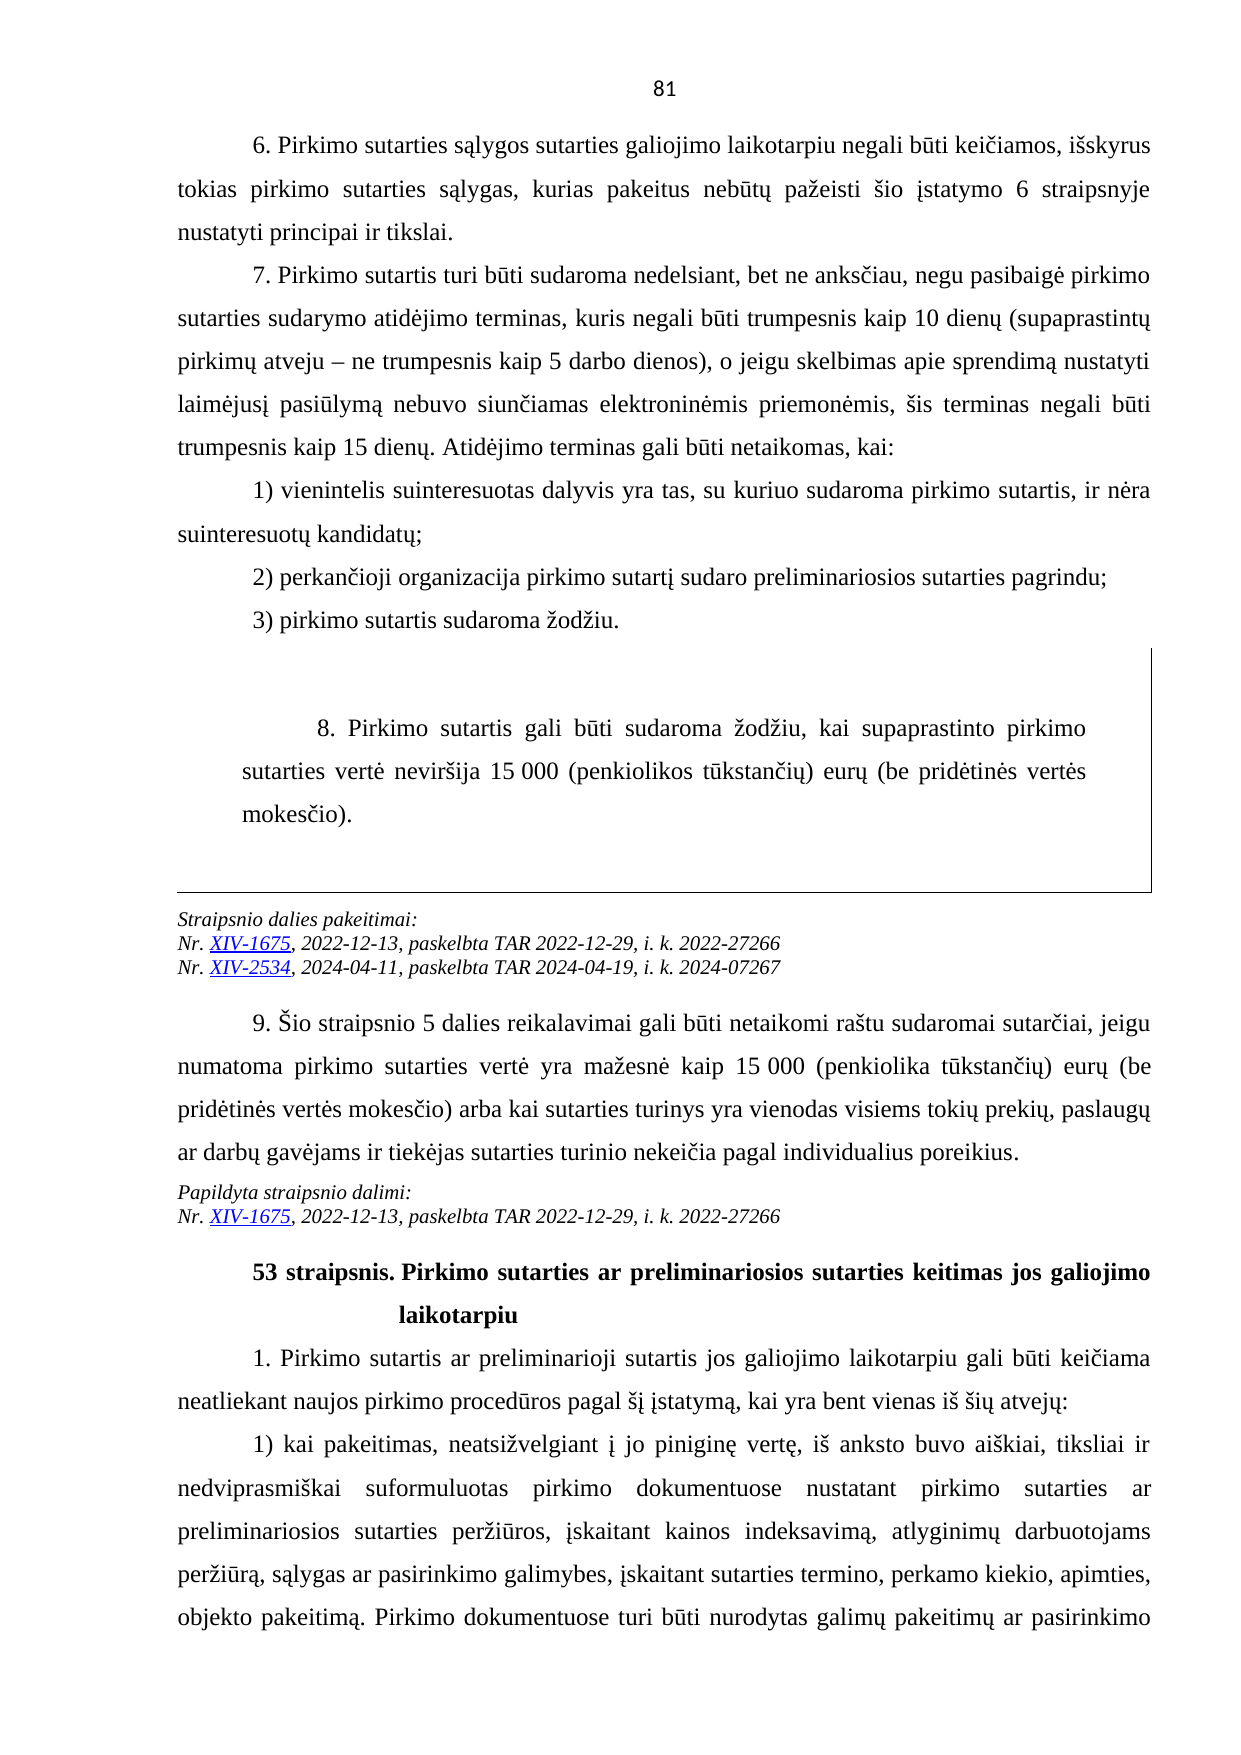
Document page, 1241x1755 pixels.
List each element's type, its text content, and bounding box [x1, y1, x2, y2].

text 2) perkančioji organizacija pirkimo sutartį sudaro preliminariosios sutarties pagrindu; [177, 562, 1152, 591]
text Straipsnio dalies pakeitimai: [177, 907, 1152, 931]
text Nr. XIV-2534, 2024-04-11, paskelbta TAR 2024-04-19, i. k. 2024-07267 [177, 955, 1152, 979]
text Nr. XIV-1675, 2022-12-13, paskelbta TAR 2022-12-29, i. k. 2022-27266 [177, 931, 1152, 955]
text 6. Pirkimo sutarties sąlygos sutarties galiojimo laikotarpiu negali būti keičiamos, išskyrus tokias pirkimo sutarties sąlygas, kurias pakeitus nebūtų pažeisti šio įstatymo 6 straipsnyje nustatyti principai ir tikslai. [177, 131, 1152, 246]
text Papildyta straipsnio dalimi: [177, 1180, 1152, 1204]
text Nr. XIV-1675, 2022-12-13, paskelbta TAR 2022-12-29, i. k. 2022-27266 [177, 1204, 1152, 1228]
text 8. Pirkimo sutartis gali būti sudaroma žodžiu, kai supaprastinto pirkimo sutarties vertė neviršija 15 000 (penkiolikos tūkstančių) eurų (be pridėtinės vertės mokesčio). [177, 648, 1151, 892]
text 7. Pirkimo sutartis turi būti sudaroma nedelsiant, bet ne anksčiau, negu pasibaigė pirkimo sutarties sudarymo atidėjimo terminas, kuris negali būti trumpesnis kaip 10 dienų (supaprastintų pirkimų atveju – ne trumpesnis kaip 5 darbo dienos), o jeigu skelbimas apie sprendimą nustatyti laimėjusį pasiūlymą nebuvo siunčiamas elektroninėmis priemonėmis, šis terminas negali būti trumpesnis kaip 15 dienų. Atidėjimo terminas gali būti netaikomas, kai: [177, 260, 1152, 461]
text 9. Šio straipsnio 5 dalies reikalavimai gali būti netaikomi raštu sudaromai sutarčiai, jeigu numatoma pirkimo sutarties vertė yra mažesnė kaip 15 000 (penkiolika tūkstančių) eurų (be pridėtinės vertės mokesčio) arba kai sutarties turinys yra vienodas visiems tokių prekių, paslaugų ar darbų gavėjams ir tiekėjas sutarties turinio nekeičia pagal individualius poreikius. [177, 1008, 1152, 1166]
text 53 straipsnis. Pirkimo sutarties ar preliminariosios sutarties keitimas jos galiojimo laikotarpiu [252, 1257, 1152, 1329]
text 3) pirkimo sutartis sudaroma žodžiu. [177, 605, 1152, 634]
text 1. Pirkimo sutartis ar preliminarioji sutartis jos galiojimo laikotarpiu gali būti keičiama neatliekant naujos pirkimo procedūros pagal šį įstatymą, kai yra bent vienas iš šių atvejų: [177, 1343, 1152, 1415]
text 1) vienintelis suinteresuotas dalyvis yra tas, su kuriuo sudaroma pirkimo sutartis, ir nėra suinteresuotų kandidatų; [177, 476, 1152, 547]
text 1) kai pakeitimas, neatsižvelgiant į jo piniginę vertę, iš anksto buvo aiškiai, tiksliai ir nedviprasmiškai suformuluotas pirkimo dokumentuose nustatant pirkimo sutarties ar preliminariosios sutarties peržiūros, įskaitant kainos indeksavimą, atlyginimų darbuotojams peržiūrą, sąlygas ar pasirinkimo galimybes, įskaitant sutarties termino, perkamo kiekio, apimties, objekto pakeitimą. Pirkimo dokumentuose turi būti nurodytas galimų pakeitimų ar pasirinkimo [177, 1429, 1152, 1631]
